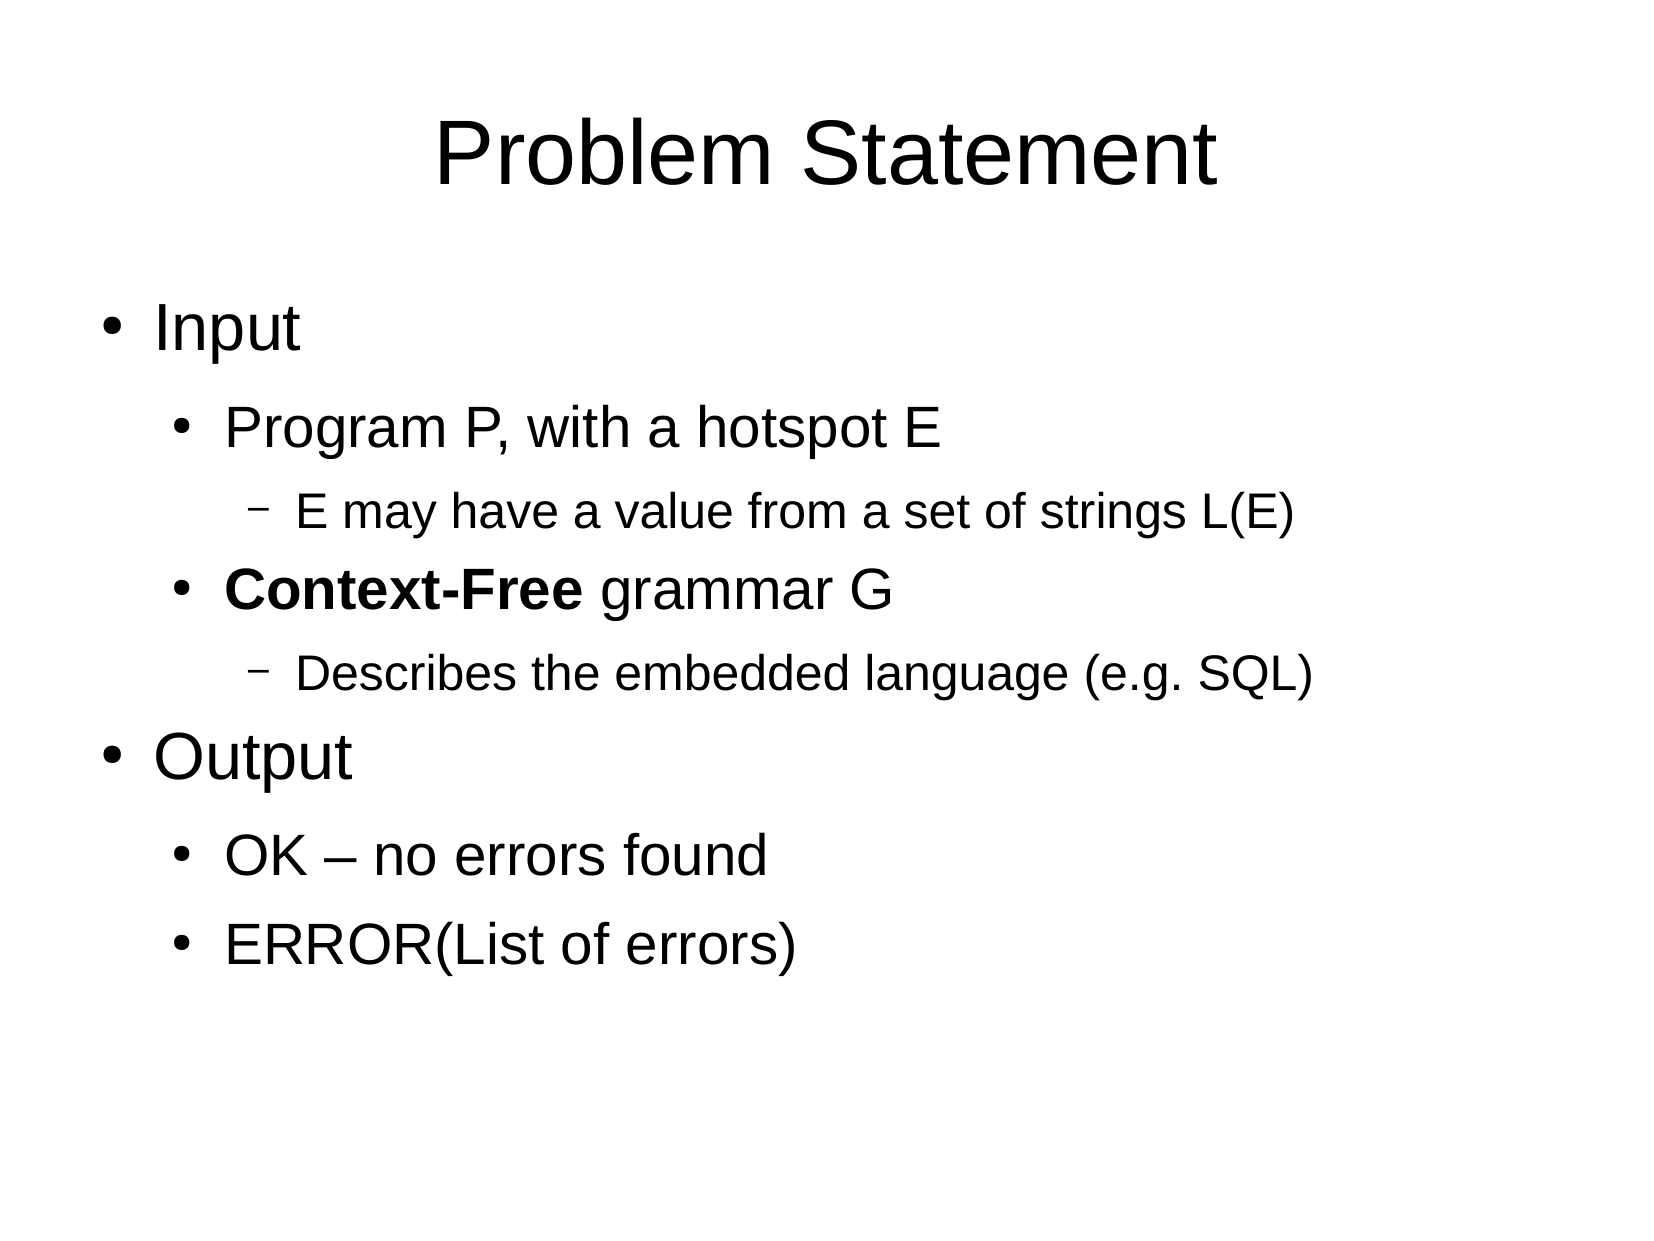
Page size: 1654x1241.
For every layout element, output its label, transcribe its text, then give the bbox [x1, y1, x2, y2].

title Problem Statement [82, 49, 1571, 257]
list Input Program P, with a hotspot E E may have a value from a set of strings L(E) Context-Free grammar G Describes the embedded language (e.g. SQL) Output OK – no errors found ERROR(List of errors) [82, 290, 1571, 1109]
